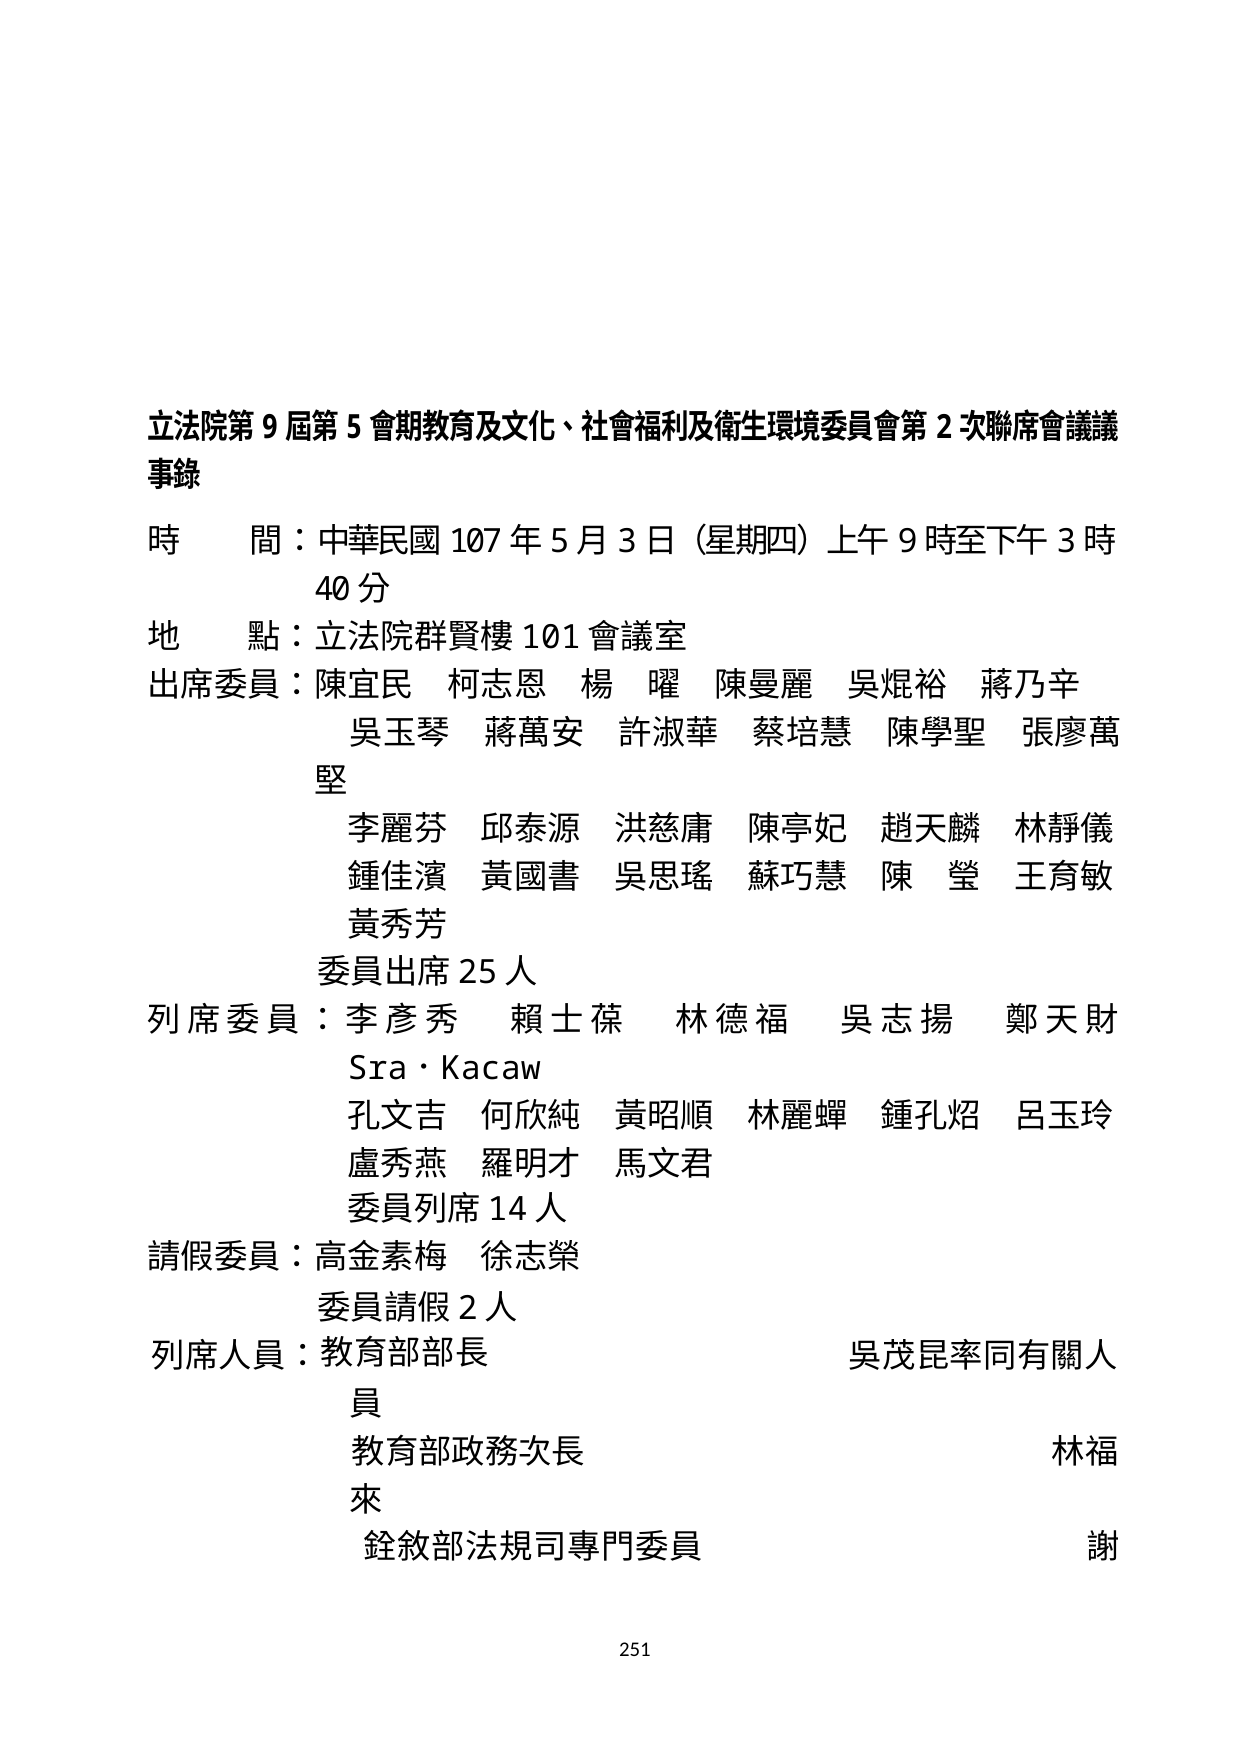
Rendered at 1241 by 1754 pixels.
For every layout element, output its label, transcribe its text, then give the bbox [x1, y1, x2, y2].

text 吳玉琴 蔣萬安 許淑華 蔡培慧 陳學聖 張廖萬堅 [147, 706, 1122, 802]
text 列席人員：教育部部長 吳茂昆率同有關人員 [151, 1329, 1120, 1425]
text 李麗芬 邱泰源 洪慈庸 陳亭妃 趙天麟 林靜儀 [147, 802, 1122, 850]
text 地 點：立法院群賢樓101會議室 [147, 610, 1120, 658]
text 出席委員：陳宜民 柯志恩 楊 曜 陳曼麗 吳焜裕 蔣乃辛 [147, 658, 1122, 706]
text 委員列席14人 [147, 1185, 1120, 1233]
text 時 間：中華民國107年5月3日（星期四）上午9時至下午3時40分 [147, 514, 1120, 610]
text 列席委員：李彥秀 賴士葆 林德福 吳志揚 鄭天財Sra．Kacaw [147, 993, 1120, 1089]
text 委員請假2人 [317, 1281, 1122, 1329]
text 教育部政務次長 林福來 [151, 1425, 1120, 1521]
text 委員出席25人 [317, 946, 1122, 993]
text 盧秀燕 羅明才 馬文君 [147, 1137, 1120, 1185]
text 孔文吉 何欣純 黃昭順 林麗蟬 鍾孔炤 呂玉玲 [147, 1089, 1120, 1137]
text 請假委員：高金素梅 徐志榮 [147, 1233, 1120, 1281]
text 鍾佳濱 黃國書 吳思瑤 蘇巧慧 陳 瑩 王育敏 [147, 850, 1122, 898]
text 黃秀芳 [147, 898, 1122, 946]
text 銓敘部法規司專門委員 謝 [134, 1521, 1120, 1568]
text 立法院第9屆第5會期教育及文化、社會福利及衛生環境委員會第2次聯席會議議事錄 [147, 400, 1120, 496]
